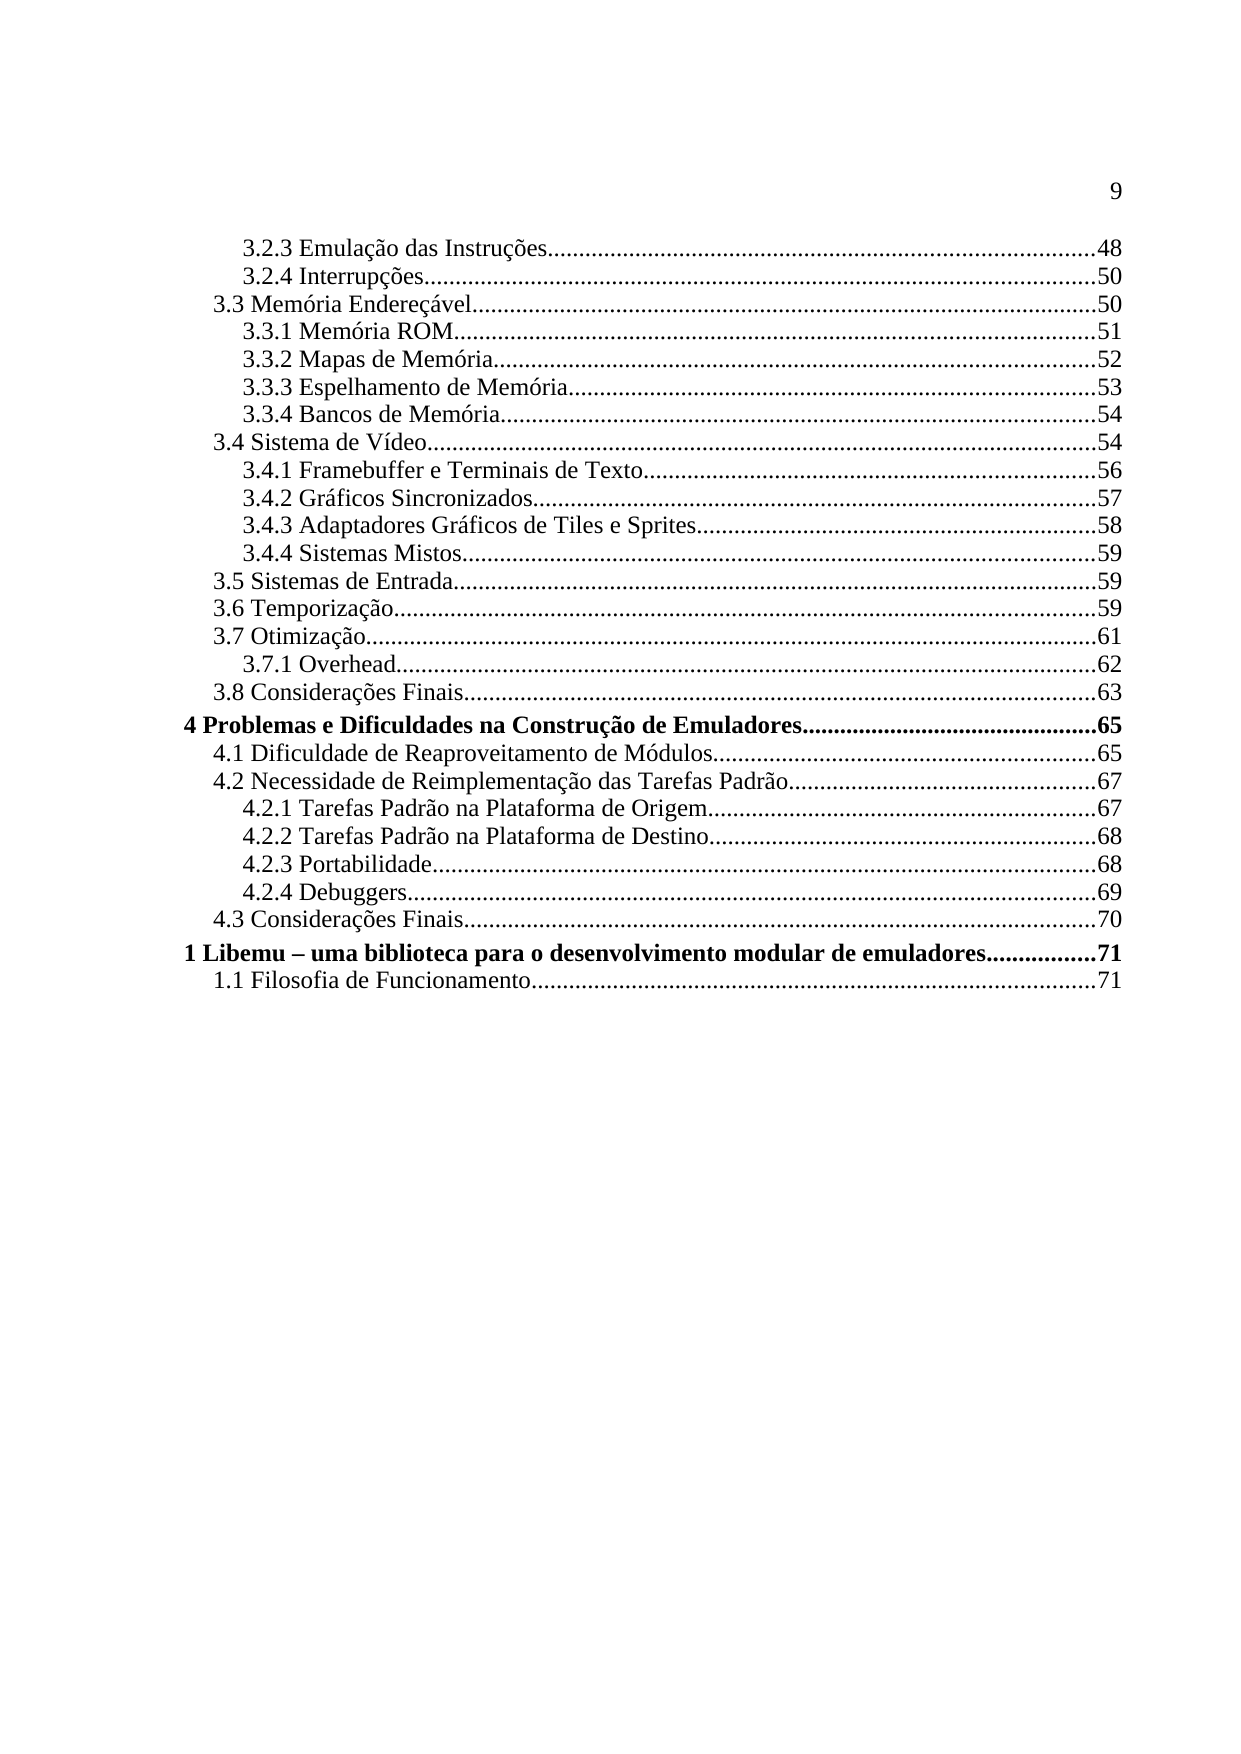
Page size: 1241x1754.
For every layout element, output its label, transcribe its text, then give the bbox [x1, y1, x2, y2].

text 4.2.3 Portabilidade 68 [236, 850, 1122, 878]
text 1 Libemu – uma biblioteca para o desenvolvimento modular de emuladores 71 [177, 939, 1122, 967]
text 3.2.3 Emulação das Instruções 48 [236, 234, 1122, 262]
text 3.3.3 Espelhamento de Memória 53 [236, 373, 1122, 401]
text 4.1 Dificuldade de Reaproveitamento de Módulos 65 [207, 739, 1122, 767]
text 3.3.4 Bancos de Memória 54 [236, 401, 1122, 428]
text 3.4.4 Sistemas Mistos 59 [236, 539, 1122, 567]
text 1.1 Filosofia de Funcionamento 71 [207, 967, 1122, 994]
text 4.2.1 Tarefas Padrão na Plataforma de Origem 67 [236, 794, 1122, 822]
text 3.8 Considerações Finais 63 [207, 678, 1122, 705]
text 3.2.4 Interrupções 50 [236, 262, 1122, 290]
text 3.7.1 Overhead 62 [236, 650, 1122, 678]
text 4.2.2 Tarefas Padrão na Plataforma de Destino 68 [236, 822, 1122, 850]
text 3.3 Memória Endereçável 50 [207, 290, 1122, 317]
text 4 Problemas e Dificuldades na Construção de Emuladores 65 [177, 711, 1122, 739]
text 3.7 Otimização 61 [207, 622, 1122, 650]
text 3.6 Temporização 59 [207, 594, 1122, 622]
text 3.4.3 Adaptadores Gráficos de Tiles e Sprites 58 [236, 511, 1122, 539]
text 3.3.2 Mapas de Memória 52 [236, 345, 1122, 373]
text 4.2.4 Debuggers 69 [236, 878, 1122, 905]
text 3.4.1 Framebuffer e Terminais de Texto 56 [236, 456, 1122, 484]
text 3.5 Sistemas de Entrada 59 [207, 567, 1122, 594]
text 3.4.2 Gráficos Sincronizados 57 [236, 484, 1122, 511]
text 4.2 Necessidade de Reimplementação das Tarefas Padrão 67 [207, 767, 1122, 794]
text 3.3.1 Memória ROM 51 [236, 317, 1122, 345]
text 3.4 Sistema de Vídeo 54 [207, 428, 1122, 456]
text 4.3 Considerações Finais 70 [207, 905, 1122, 933]
